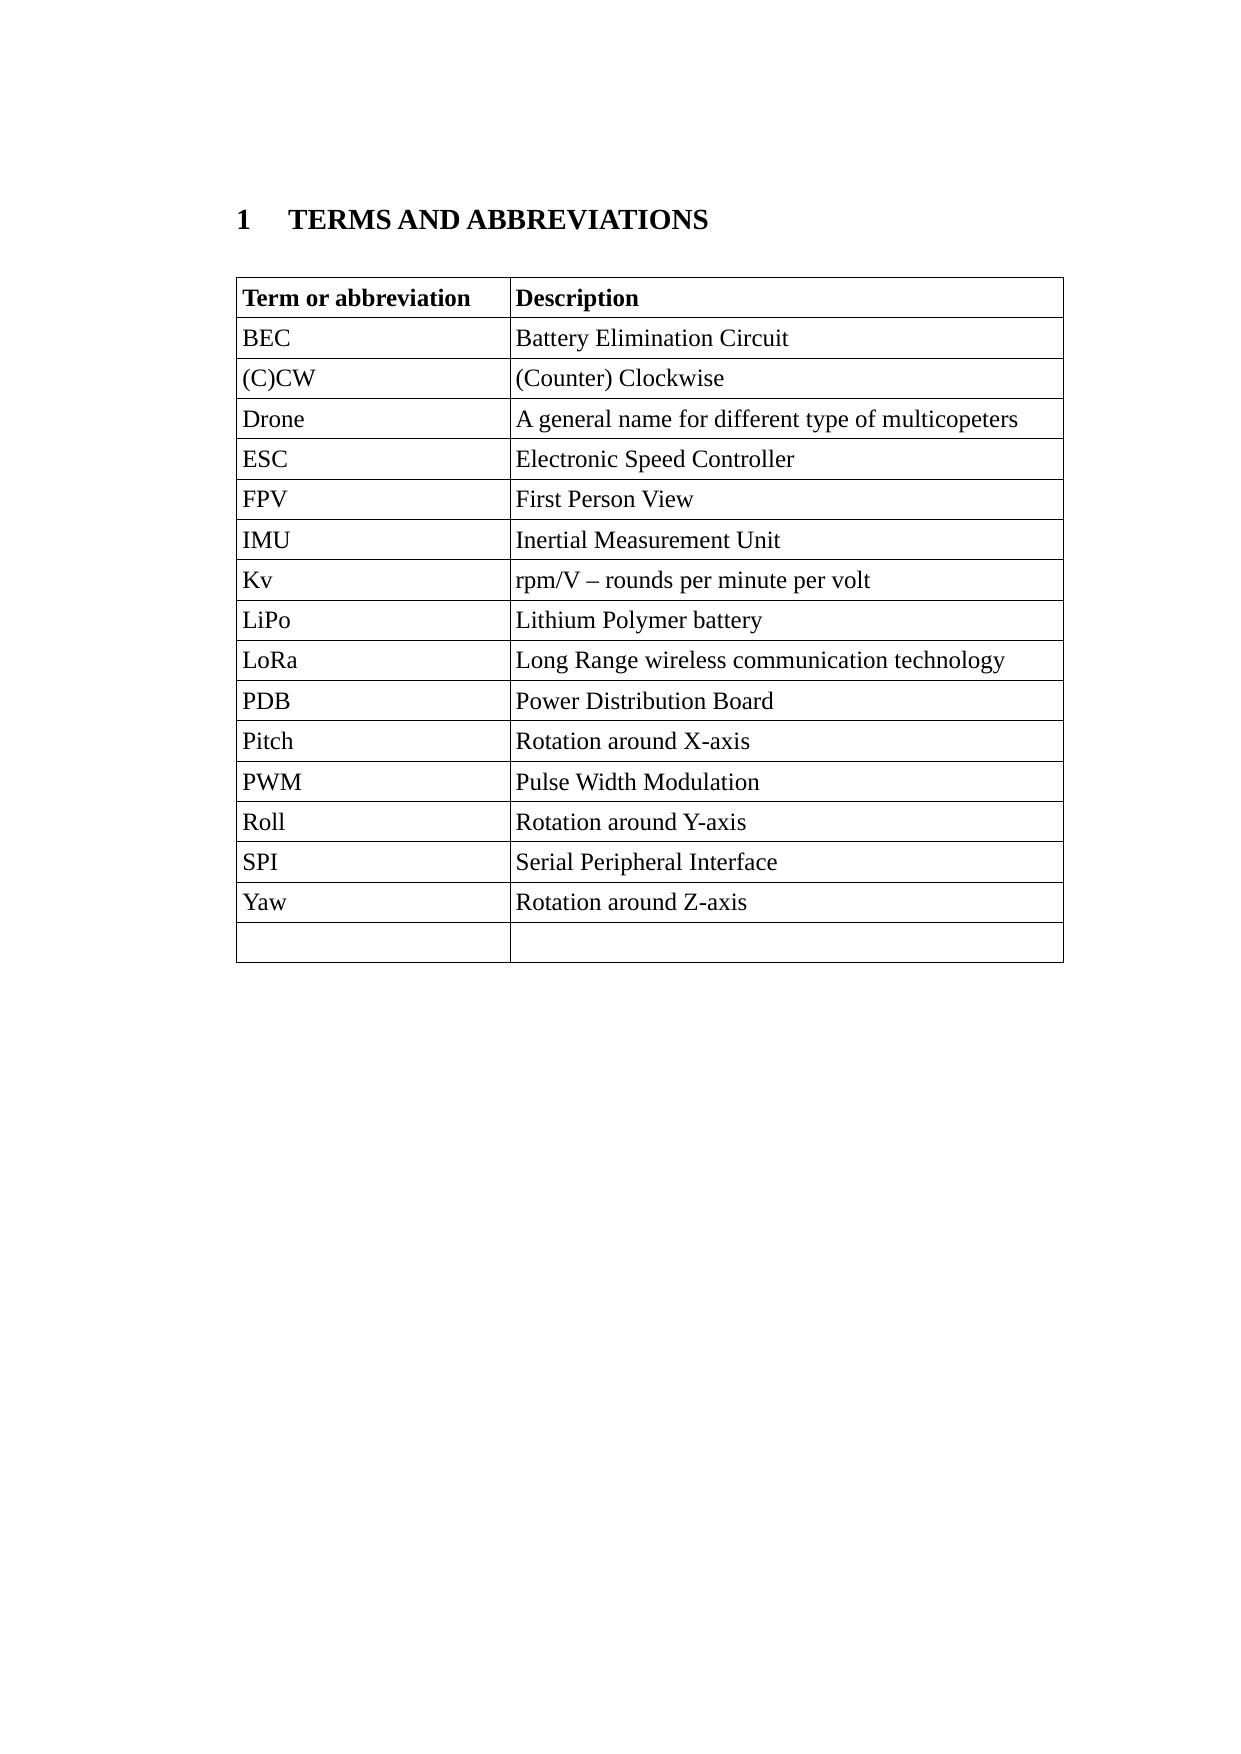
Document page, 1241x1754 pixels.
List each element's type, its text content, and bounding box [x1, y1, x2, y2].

table_cell A general name for different type of multicopeters [511, 399, 1063, 438]
table_cell PDB [237, 681, 510, 720]
table_cell Rotation around Z-axis [511, 883, 1063, 922]
table_cell SPI [237, 842, 510, 882]
table_cell Serial Peripheral Interface [511, 842, 1063, 882]
table_cell Electronic Speed Controller [511, 439, 1063, 478]
table_cell [511, 923, 1063, 962]
table_cell Long Range wireless communication technology [511, 641, 1063, 680]
table_cell Power Distribution Board [511, 681, 1063, 720]
table_header Term or abbreviation [237, 278, 510, 317]
table_cell FPV [237, 480, 510, 519]
table_cell IMU [237, 520, 510, 559]
table_cell Rotation around X-axis [511, 721, 1063, 761]
table_cell Roll [237, 802, 510, 841]
table_cell PWM [237, 762, 510, 801]
table_cell Lithium Polymer battery [511, 601, 1063, 640]
table_cell ESC [237, 439, 510, 478]
table_header Description [511, 278, 1063, 317]
table_cell Inertial Measurement Unit [511, 520, 1063, 559]
table_cell Yaw [237, 883, 510, 922]
table_cell (Counter) Clockwise [511, 359, 1063, 398]
table_cell Battery Elimination Circuit [511, 318, 1063, 358]
table_cell BEC [237, 318, 510, 358]
table_cell Pitch [237, 721, 510, 761]
table_cell [237, 923, 510, 962]
table_cell Drone [237, 399, 510, 438]
table_cell Pulse Width Modulation [511, 762, 1063, 801]
table_cell Rotation around Y-axis [511, 802, 1063, 841]
table_cell rpm/V – rounds per minute per volt [511, 560, 1063, 599]
subtitle Terms and abbreviations [236, 202, 1063, 236]
table_cell Kv [237, 560, 510, 599]
table_cell (C)CW [237, 359, 510, 398]
table_cell LiPo [237, 601, 510, 640]
table_cell First Person View [511, 480, 1063, 519]
table_cell LoRa [237, 641, 510, 680]
